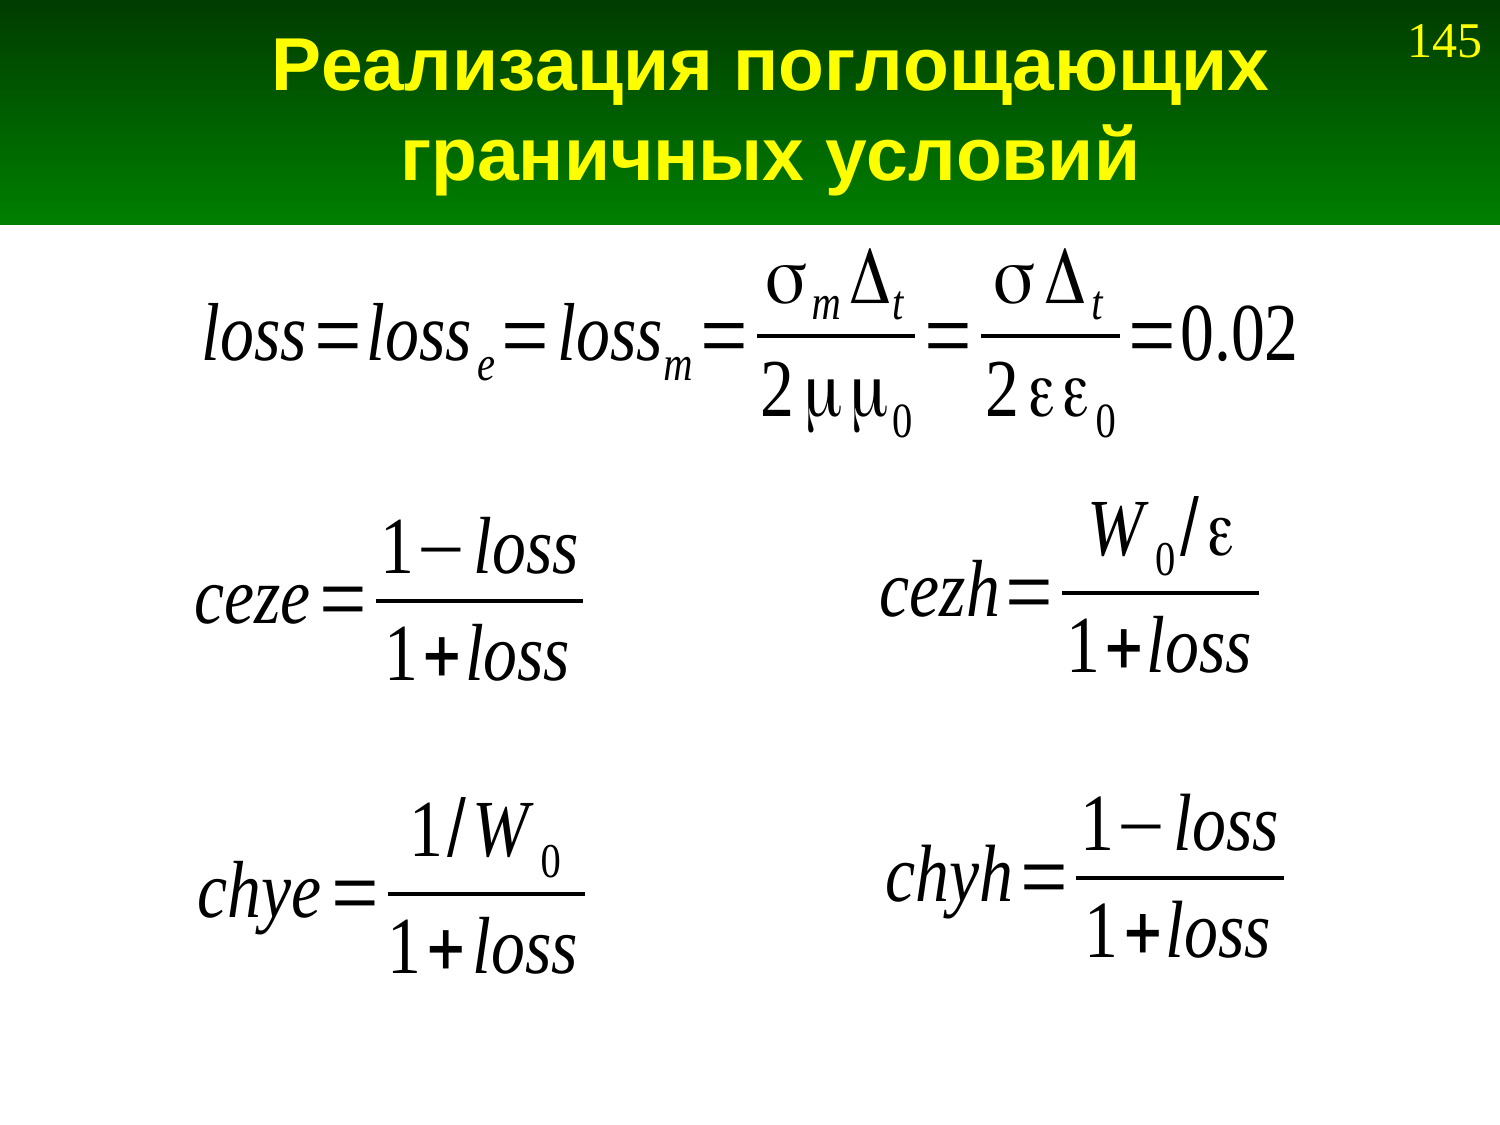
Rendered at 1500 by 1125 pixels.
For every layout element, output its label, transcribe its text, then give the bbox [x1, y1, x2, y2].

chart [177, 502, 602, 697]
title Реализация поглощающих граничных условий [100, 7, 1441, 204]
chart [868, 779, 1303, 974]
chart [862, 484, 1279, 691]
chart [180, 785, 603, 993]
chart [184, 241, 1316, 447]
